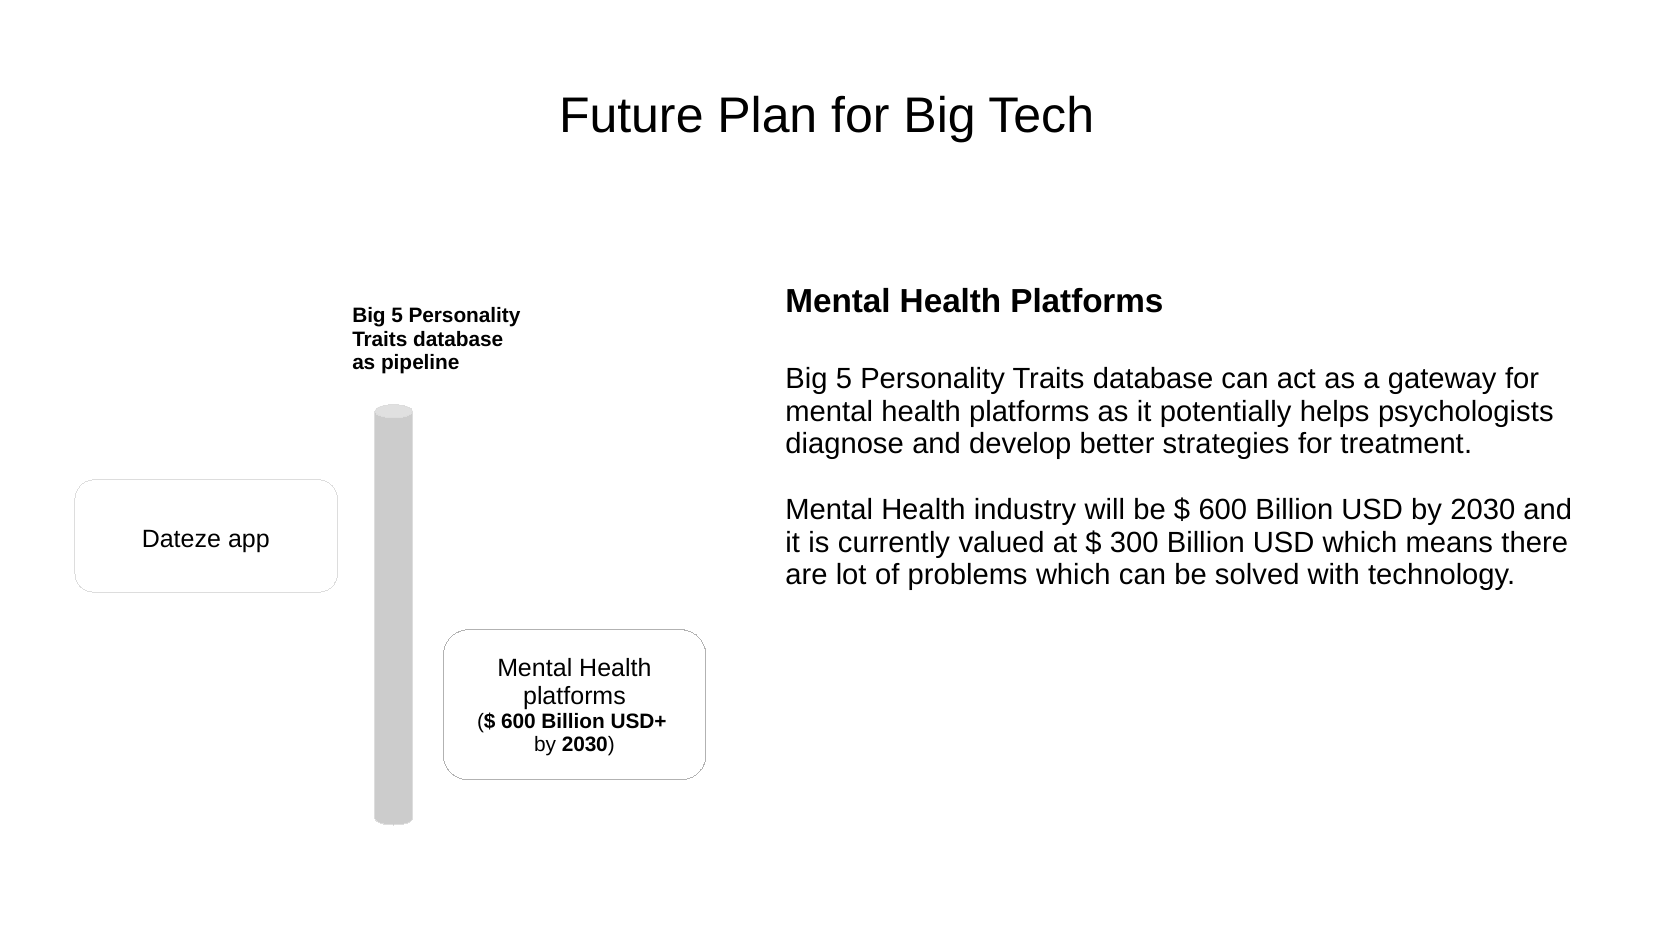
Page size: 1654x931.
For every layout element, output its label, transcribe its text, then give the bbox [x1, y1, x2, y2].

title Future Plan for Big Tech [82, 37, 1571, 193]
subtitle Mental Health Platforms Big 5 Personality Traits database can act as a gateway for mental health platforms as it potentially helps psychologists diagnose and develop better strategies for treatment. Mental Health industry will be $ 600 Billion USD by 2030 and it is currently valued at $ 300 Billion USD which means there are lot of problems which can be solved with technology. [750, 254, 1576, 738]
text_box [374, 412, 413, 826]
text_box Dateze app [74, 479, 338, 593]
text_box Big 5 Personality Traits database as pipeline [337, 296, 563, 405]
text_box Mental Health platforms ($ 600 Billion USD+ by 2030) [443, 629, 706, 780]
